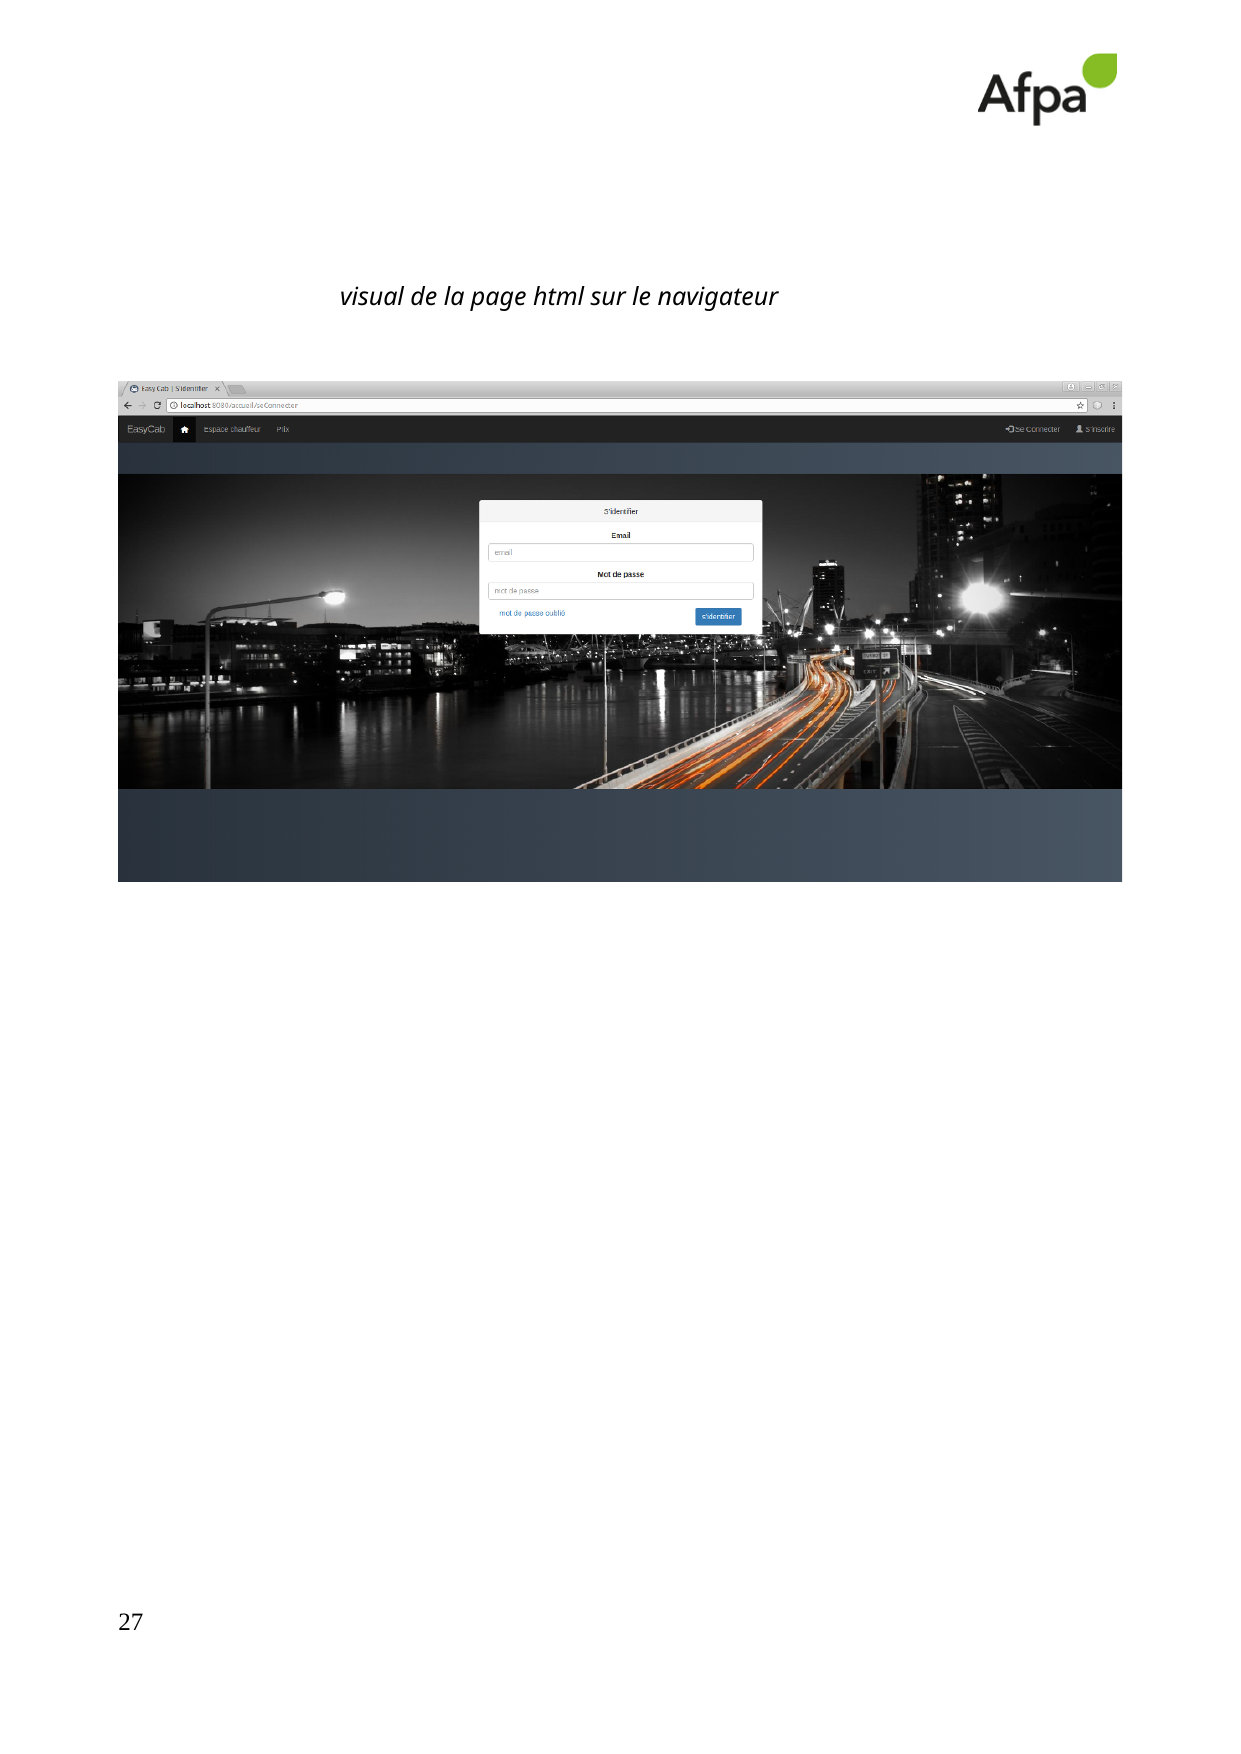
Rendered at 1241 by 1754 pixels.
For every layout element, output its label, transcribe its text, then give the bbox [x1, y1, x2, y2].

picture [118, 381, 1123, 882]
text visual de la page html sur le navigateur [118, 279, 1122, 313]
picture [977, 53, 1117, 126]
